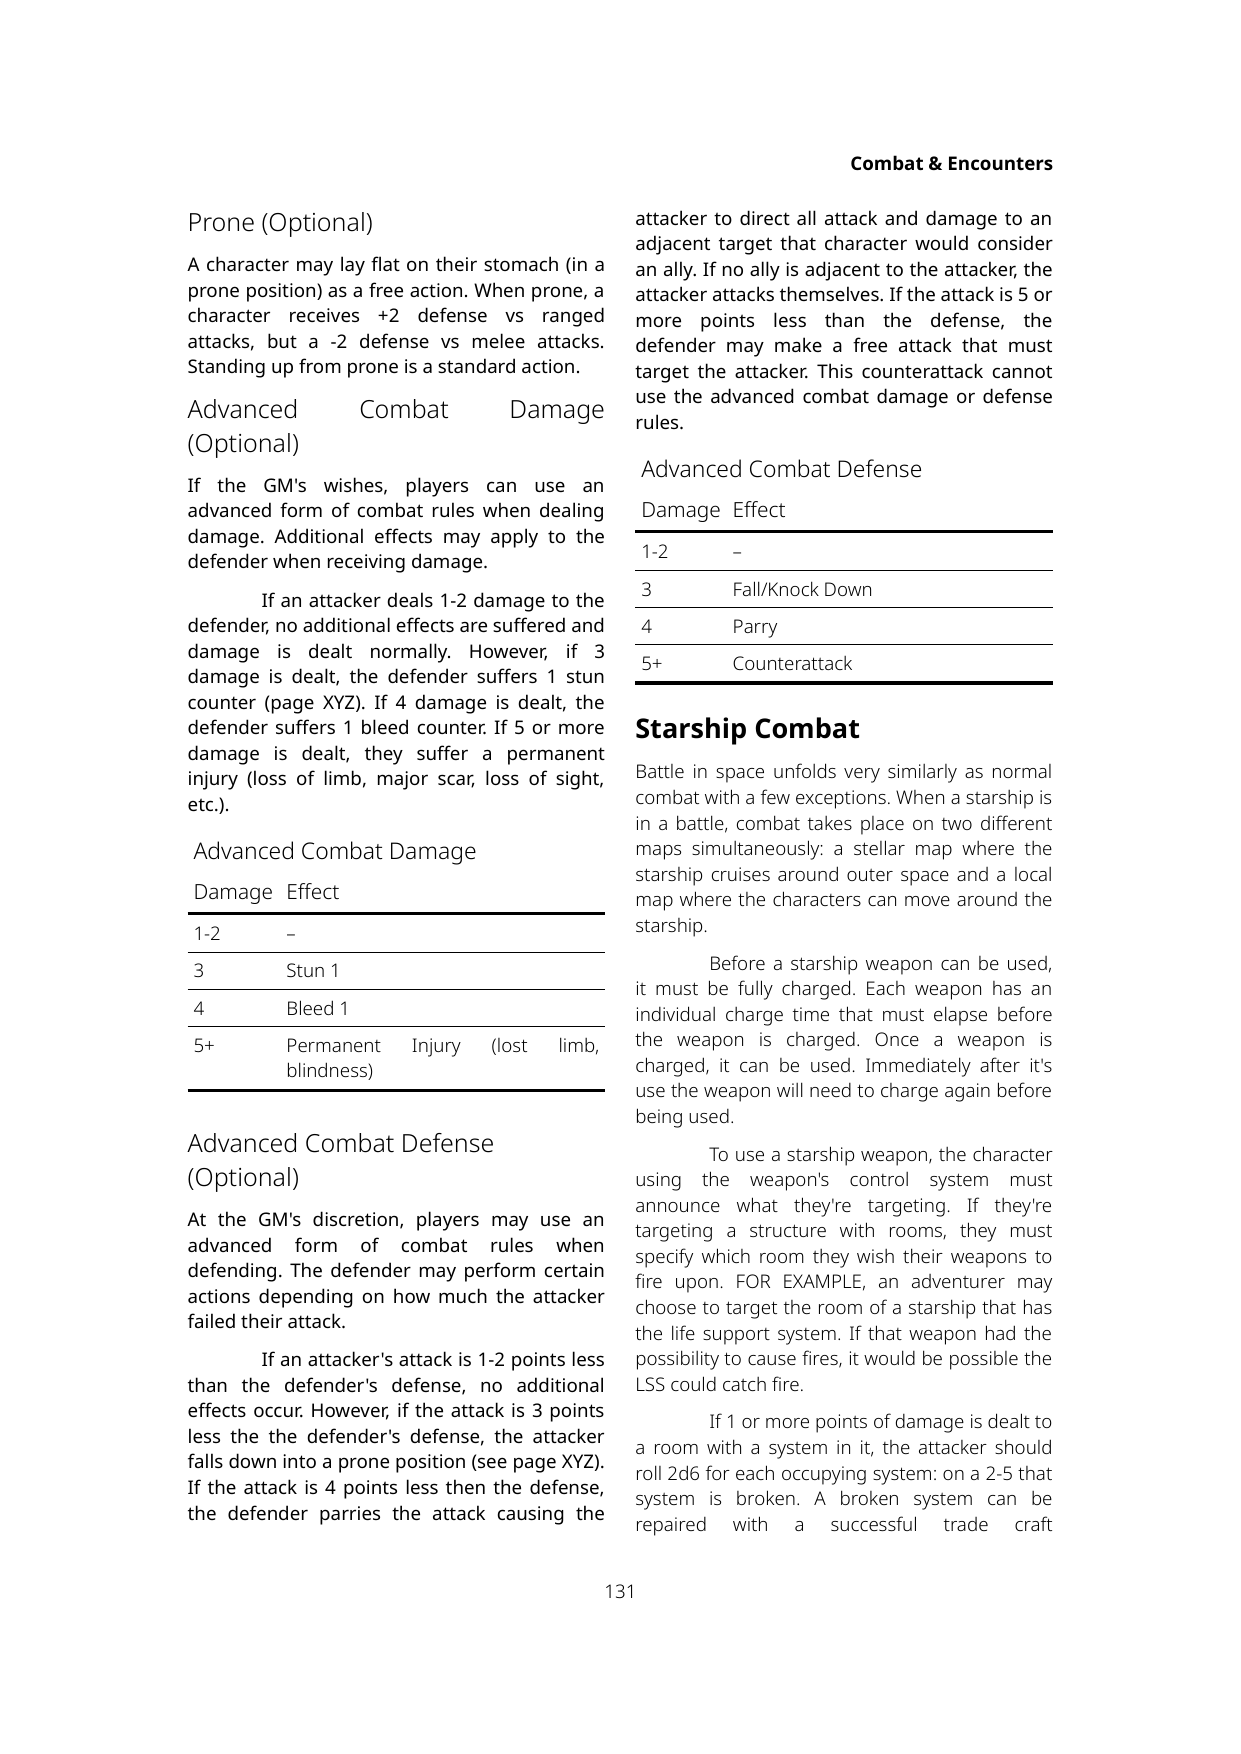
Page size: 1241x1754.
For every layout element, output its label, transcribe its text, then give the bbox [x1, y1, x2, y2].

text Prone (Optional) [187, 205, 605, 239]
text If an attacker's attack is 1-2 points less than the defender's defense, no additional effects occur. However, if the attack is 3 points less the the defender's defense, the attacker falls down into a prone position (see page XYZ). If the attack is 4 points less then the defense, the defender parries the attack causing the [187, 1347, 605, 1525]
table_cell Parry [727, 608, 1053, 644]
table_cell Counterattack [727, 645, 1053, 681]
table_cell Stun 1 [281, 953, 605, 989]
table_cell 5+ [635, 645, 727, 681]
table_cell Fall/Knock Down [727, 571, 1053, 607]
table_cell Permanent Injury (lost limb, blindness) [281, 1027, 605, 1089]
text If 1 or more points of damage is dealt to a room with a system in it, the attacker should roll 2d6 for each occupying system: on a 2-5 that system is broken. A broken system can be repaired with a successful trade craft [635, 1409, 1053, 1536]
table_cell – [281, 915, 605, 952]
text Battle in space unfolds very similarly as normal combat with a few exceptions. When a starship is in a battle, combat takes place on two different maps simultaneously: a stellar map where the starship cruises around outer space and a local map where the characters can move around the starship. [635, 759, 1053, 937]
text If the GM's wishes, players can use an advanced form of combat rules when dealing damage. Additional effects may apply to the defender when receiving damage. [187, 472, 605, 574]
table_cell – [727, 533, 1053, 570]
text At the GM's discretion, players may use an advanced form of combat rules when defending. The defender may perform certain actions depending on how much the attacker failed their attack. [187, 1207, 605, 1334]
table_header Advanced Combat Damage [188, 829, 605, 872]
table_cell 5+ [188, 1027, 281, 1089]
text attacker to direct all attack and damage to an adjacent target that character would consider an ally. If no ally is adjacent to the attacker, the attacker attacks themselves. If the attack is 5 or more points less than the defense, the defender may make a free attack that must target the attacker. This counterattack cannot use the advanced combat damage or defense rules. [635, 205, 1053, 435]
text A character may lay flat on their stomach (in a prone position) as a free action. When prone, a character receives +2 defense vs ranged attacks, but a -2 defense vs melee attacks. Standing up from prone is a standard action. [187, 252, 605, 379]
table_cell 4 [635, 608, 727, 644]
text Advanced Combat Damage (Optional) [187, 392, 605, 460]
text Before a starship weapon can be used, it must be fully charged. Each weapon has an individual charge time that must elapse before the weapon is charged. Once a weapon is charged, it can be used. Immediately after it's use the weapon will need to charge again before being used. [635, 950, 1053, 1129]
table_cell 4 [188, 990, 281, 1026]
text To use a starship weapon, the character using the weapon's control system must announce what they're targeting. If they're targeting a structure with rooms, they must specify which room they wish their weapons to fire upon. FOR EXAMPLE, an adventurer may choose to target the room of a starship that has the life support system. If that weapon had the possibility to cause fires, it would be possible the LSS could catch fire. [635, 1141, 1053, 1396]
table_cell Damage [188, 872, 281, 912]
table_cell Effect [727, 490, 1053, 530]
table_cell Bleed 1 [281, 990, 605, 1026]
table_cell 1-2 [635, 533, 727, 570]
table_cell Damage [635, 490, 727, 530]
table_cell 3 [635, 571, 727, 607]
table_cell 1-2 [188, 915, 281, 952]
subtitle Starship Combat [635, 709, 1053, 746]
table_cell 3 [188, 953, 281, 989]
text Advanced Combat Defense (Optional) [187, 1092, 605, 1194]
table_header Advanced Combat Defense [635, 447, 1053, 490]
table_cell Effect [281, 872, 605, 912]
text If an attacker deals 1-2 damage to the defender, no additional effects are suffered and damage is dealt normally. However, if 3 damage is dealt, the defender suffers 1 stun counter (page XYZ). If 4 damage is dealt, the defender suffers 1 bleed counter. If 5 or more damage is dealt, they suffer a permanent injury (loss of limb, major scar, loss of sight, etc.). [187, 587, 605, 817]
